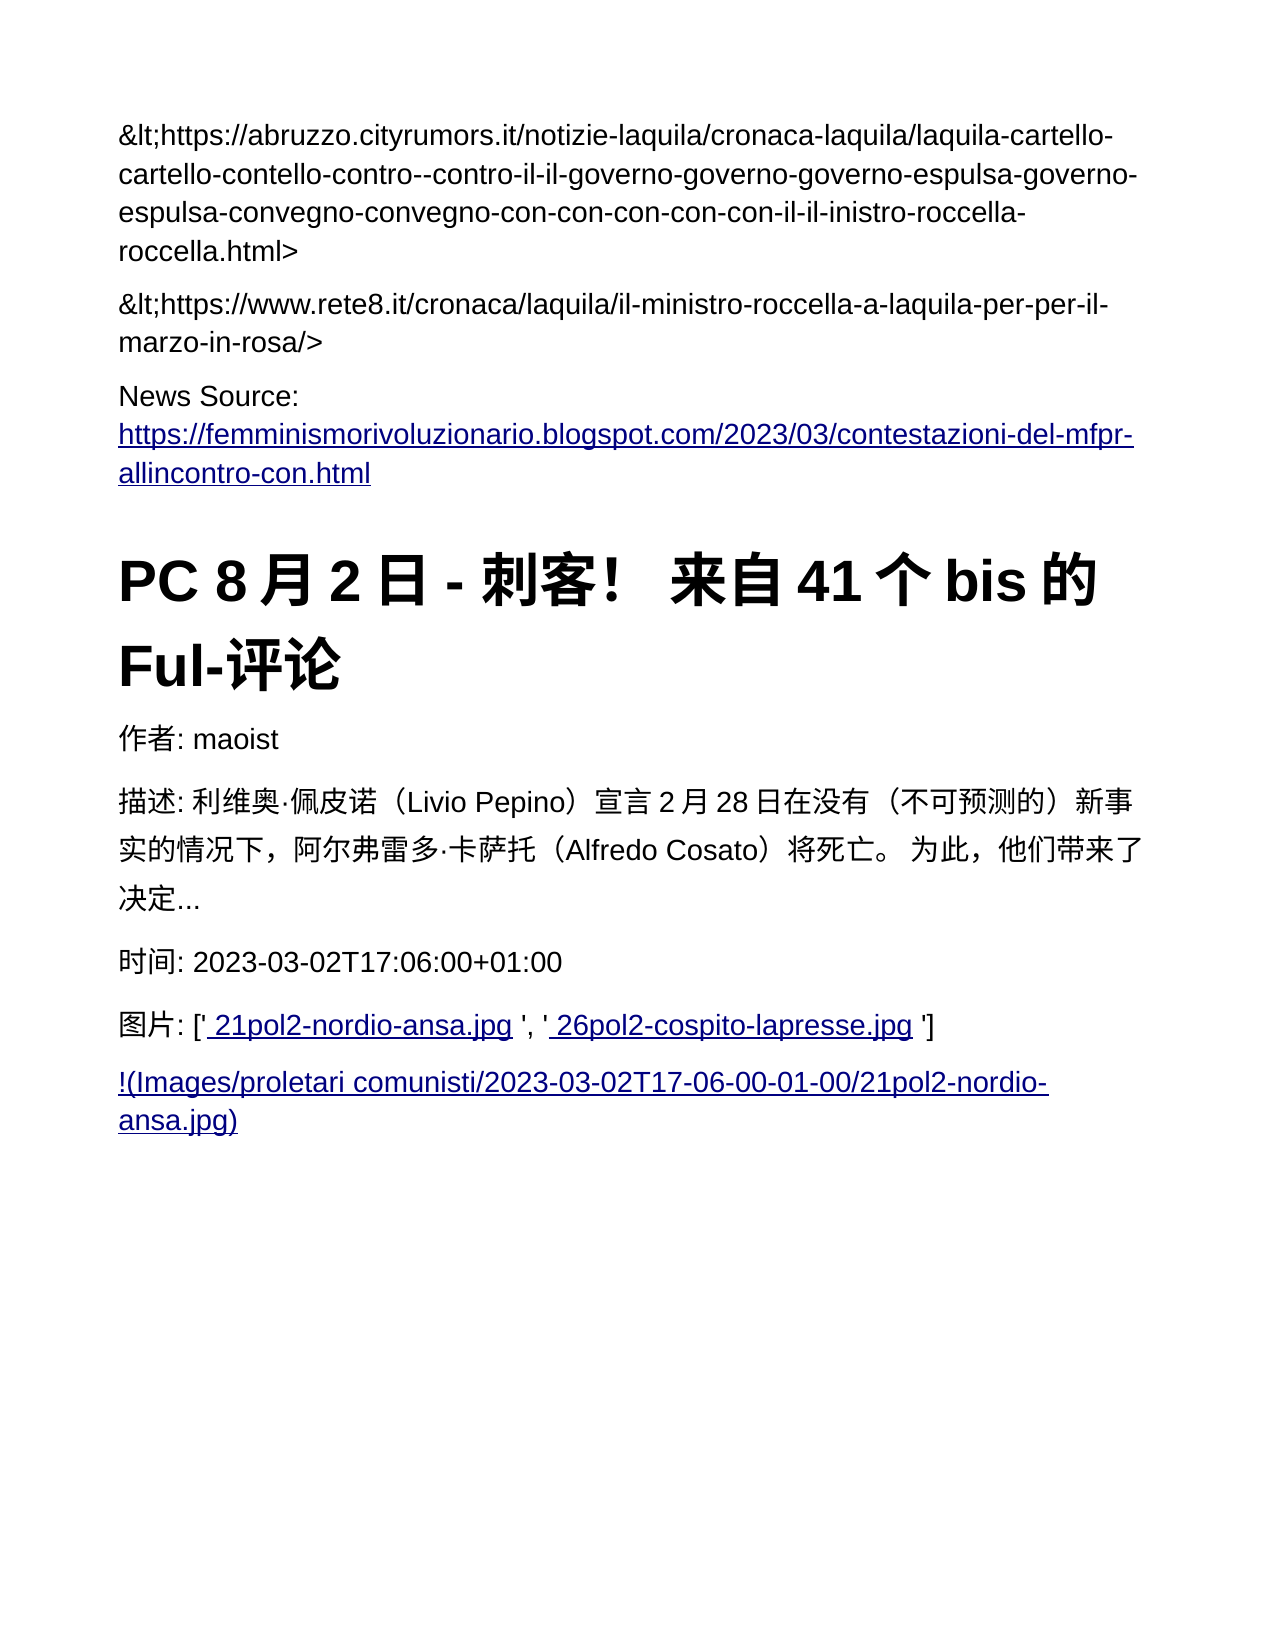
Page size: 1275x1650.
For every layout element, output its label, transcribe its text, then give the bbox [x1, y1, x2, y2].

text &lt;https://www.rete8.it/cronaca/laquila/il-ministro-roccella-a-laquila-per-per-il-marzo-in-rosa/> [118, 287, 1157, 359]
text &lt;https://abruzzo.cityrumors.it/notizie-laquila/cronaca-laquila/laquila-cartello-cartello-contello-contro--contro-il-il-governo-governo-governo-espulsa-governo-espulsa-convegno-convegno-con-con-con-con-con-il-il-inistro-roccella-roccella.html> [118, 118, 1157, 267]
text !(Images/proletari comunisti/2023-03-02T17-06-00-01-00/21pol2-nordio-ansa.jpg) [118, 1065, 1157, 1137]
text 作者: maoist [118, 715, 1157, 757]
text 图片: [' 21pol2-nordio-ansa.jpg ', ' 26pol2-cospito-lapresse.jpg '] [118, 1002, 1157, 1044]
text 描述: 利维奥·佩皮诺（Livio Pepino）宣言2月28日在没有（不可预测的）新事实的情况下，阿尔弗雷多·卡萨托（Alfredo Cosato）将死亡。 为此，他们带来了决定... [118, 778, 1157, 918]
subtitle PC 8月2日 - 刺客！ 来自41个bis的Ful-评论 [118, 534, 1157, 703]
text News Source: https://femminismorivoluzionario.blogspot.com/2023/03/contestazioni-del-mfpr-allincontro-con.html [118, 378, 1157, 489]
text 时间: 2023-03-02T17:06:00+01:00 [118, 938, 1157, 981]
